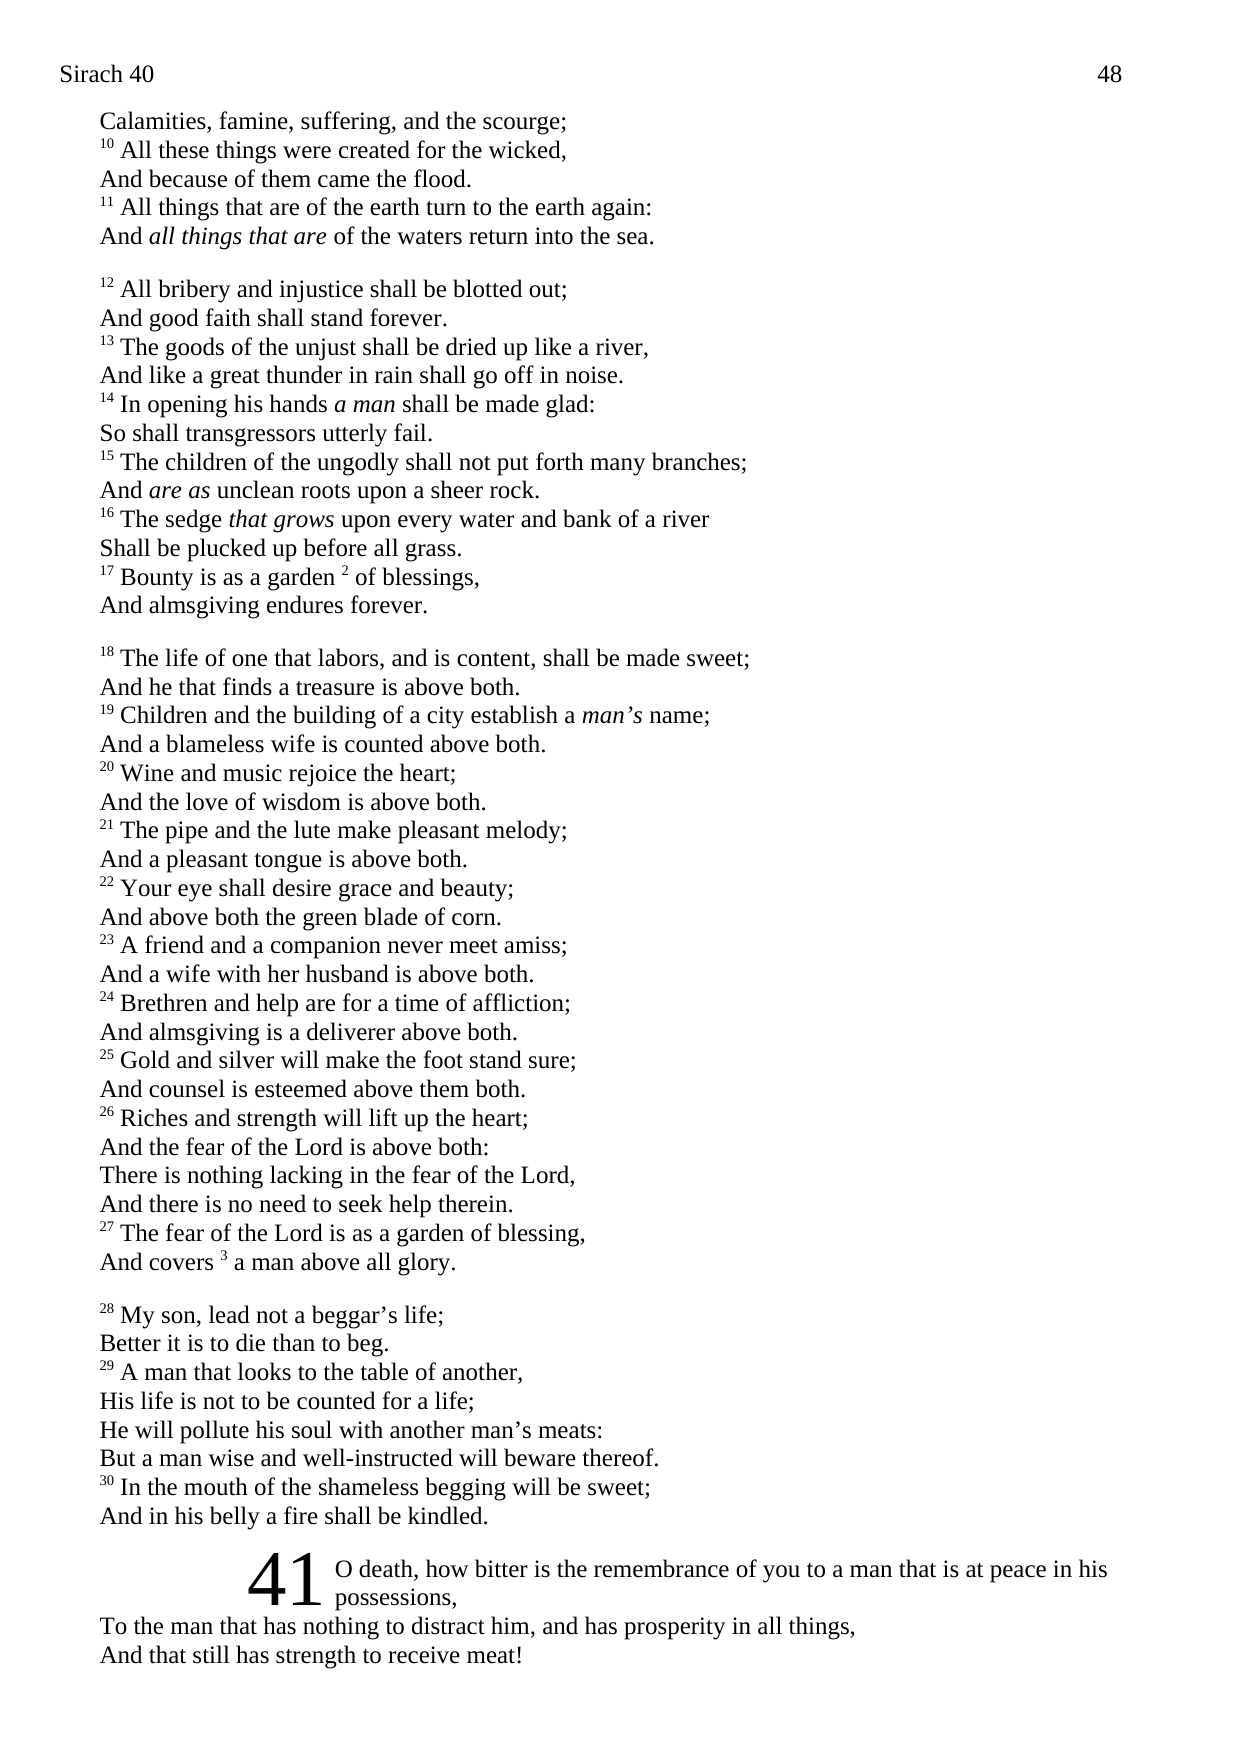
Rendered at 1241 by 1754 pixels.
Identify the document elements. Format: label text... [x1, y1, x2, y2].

text 27 The fear of the Lord is as a garden of blessing, [99, 1218, 1122, 1247]
text 30 In the mouth of the shameless begging will be sweet; [99, 1472, 1122, 1501]
text And all things that are of the waters return into the sea. [99, 221, 1122, 250]
text Shall be plucked up before all grass. [99, 533, 1122, 562]
text 19 Children and the building of a city establish a man’s name; [99, 701, 1122, 729]
text 20 Wine and music rejoice the heart; [99, 758, 1122, 787]
text And a blameless wife is counted above both. [99, 729, 1122, 758]
text And a wife with her husband is above both. [99, 959, 1122, 988]
text But a man wise and well-instructed will beware thereof. [99, 1443, 1122, 1472]
text And a pleasant tongue is above both. [99, 844, 1122, 873]
text 22 Your eye shall desire grace and beauty; [99, 873, 1122, 902]
text And almsgiving is a deliverer above both. [99, 1017, 1122, 1046]
text And the fear of the Lord is above both: [99, 1132, 1122, 1161]
text 23 A friend and a companion never meet amiss; [99, 931, 1122, 959]
text And above both the green blade of corn. [99, 902, 1122, 931]
text And in his belly a fire shall be kindled. [99, 1501, 1122, 1530]
text And because of them came the flood. [99, 164, 1122, 192]
text There is nothing lacking in the fear of the Lord, [99, 1161, 1122, 1189]
text To the man that has nothing to distract him, and has prosperity in all things, [99, 1611, 1122, 1640]
text 41O death, how bitter is the remembrance of you to a man that is at peace in his possessions, [247, 1554, 1122, 1611]
text 13 The goods of the unjust shall be dried up like a river, [99, 332, 1122, 360]
text And covers 3 a man above all glory. [99, 1247, 1122, 1276]
text And are as unclean roots upon a sheer rock. [99, 475, 1122, 504]
text And almsgiving endures forever. [99, 590, 1122, 619]
text 17 Bounty is as a garden 2 of blessings, [99, 562, 1122, 590]
text And good faith shall stand forever. [99, 303, 1122, 332]
text 15 The children of the ungodly shall not put forth many branches; [99, 447, 1122, 475]
text 28 My son, lead not a beggar’s life; [99, 1300, 1122, 1328]
text 14 In opening his hands a man shall be made glad: [99, 389, 1122, 418]
text And there is no need to seek help therein. [99, 1189, 1122, 1218]
text 21 The pipe and the lute make pleasant melody; [99, 816, 1122, 844]
text 29 A man that looks to the table of another, [99, 1357, 1122, 1386]
text 12 All bribery and injustice shall be blotted out; [99, 274, 1122, 303]
text 16 The sedge that grows upon every water and bank of a river [99, 504, 1122, 533]
text And he that finds a treasure is above both. [99, 672, 1122, 701]
text And the love of wisdom is above both. [99, 787, 1122, 816]
text And like a great thunder in rain shall go off in noise. [99, 360, 1122, 389]
text And counsel is esteemed above them both. [99, 1074, 1122, 1103]
text 10 All these things were created for the wicked, [99, 135, 1122, 164]
text Better it is to die than to beg. [99, 1328, 1122, 1357]
text 24 Brethren and help are for a time of affliction; [99, 988, 1122, 1017]
text Calamities, famine, suffering, and the scourge; [99, 106, 1122, 135]
text And that still has strength to receive meat! [99, 1640, 1122, 1669]
text 25 Gold and silver will make the foot stand sure; [99, 1046, 1122, 1074]
text He will pollute his soul with another man’s meats: [99, 1415, 1122, 1443]
text So shall transgressors utterly fail. [99, 418, 1122, 447]
text 26 Riches and strength will lift up the heart; [99, 1103, 1122, 1132]
text 18 The life of one that labors, and is content, shall be made sweet; [99, 643, 1122, 672]
text 11 All things that are of the earth turn to the earth again: [99, 192, 1122, 221]
text His life is not to be counted for a life; [99, 1386, 1122, 1415]
